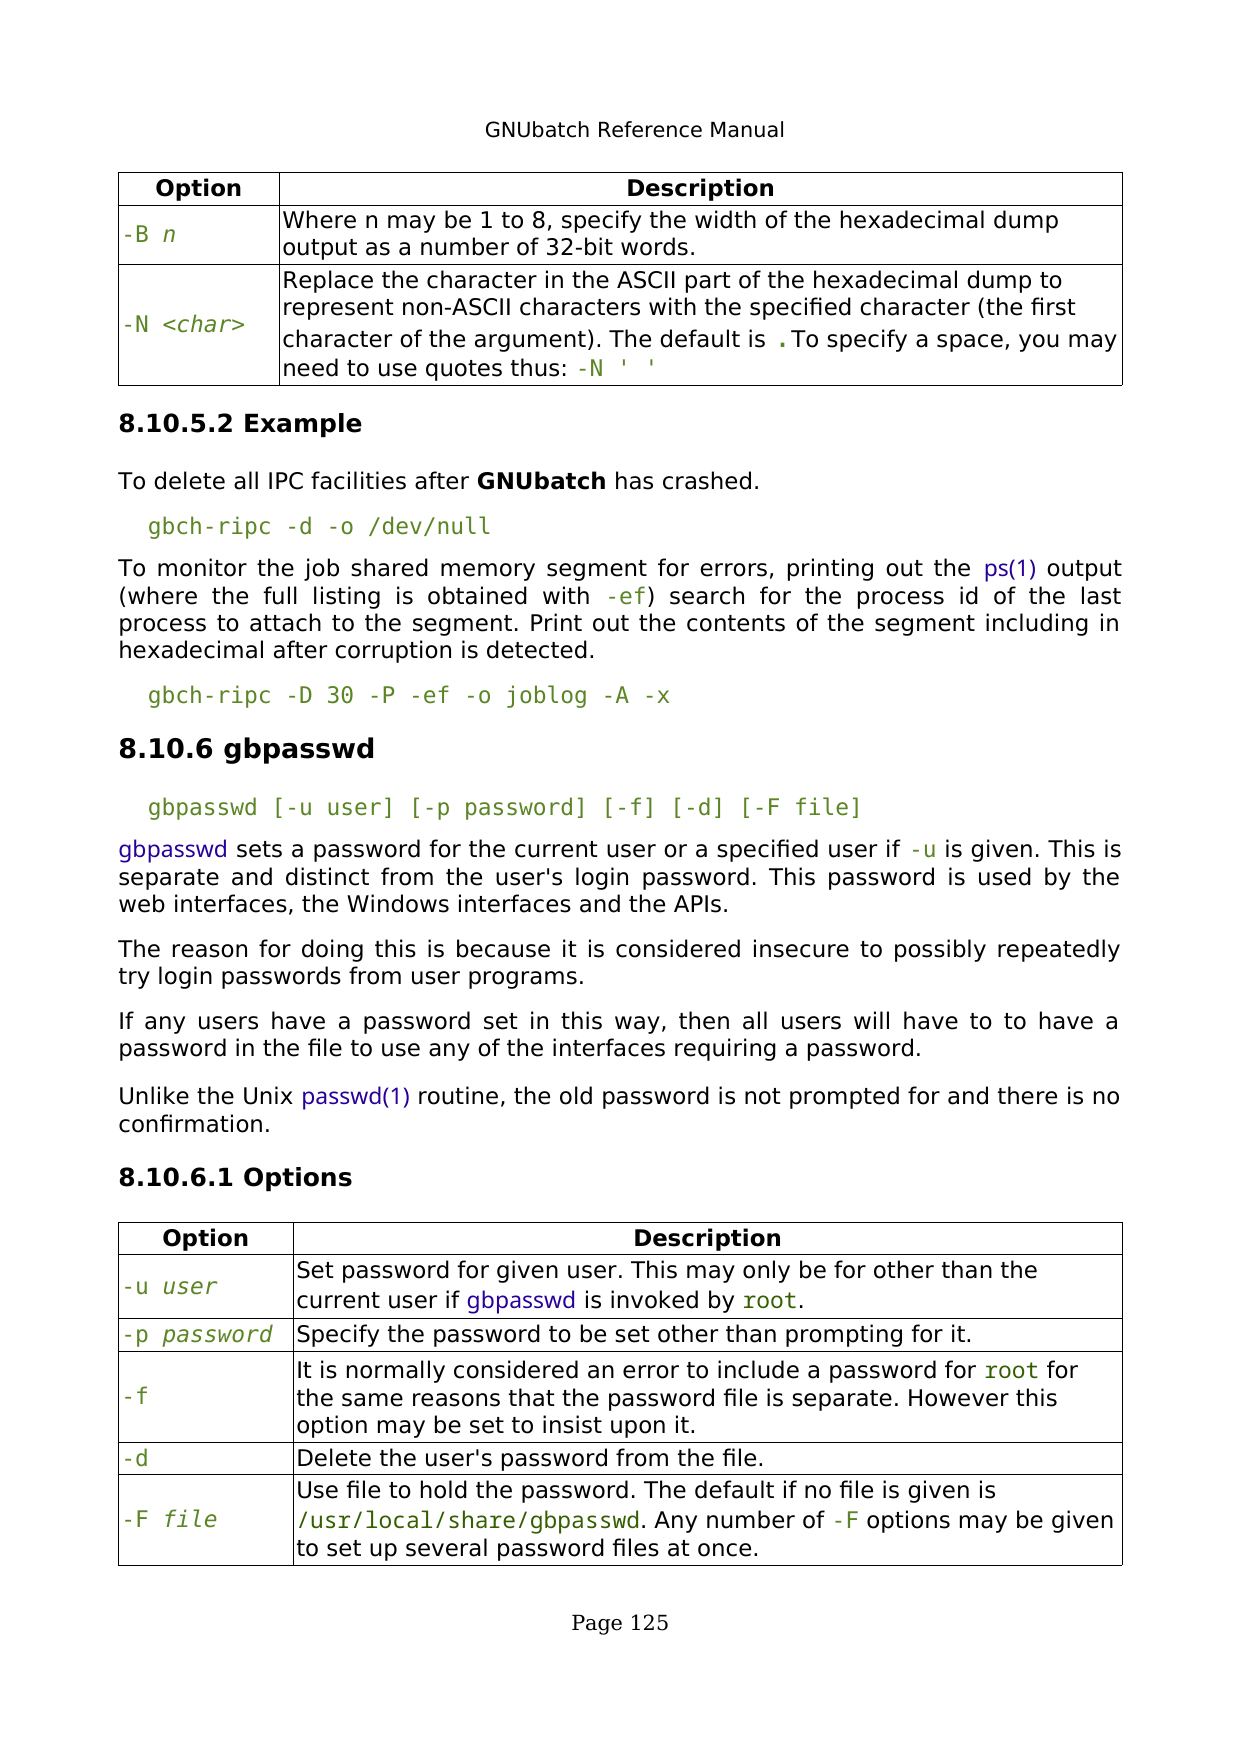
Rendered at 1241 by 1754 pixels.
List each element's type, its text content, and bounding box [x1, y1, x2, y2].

text The reason for doing this is because it is considered insecure to possibly repeatedly try login passwords from user programs. [118, 936, 1122, 990]
table_cell -F file [119, 1475, 293, 1565]
table_cell -u user [119, 1255, 293, 1318]
table_cell -f [119, 1352, 293, 1442]
table_cell Specify the password to be set other than prompting for it. [294, 1319, 1122, 1351]
table_header Option [119, 173, 279, 205]
text gbpasswd [-u user] [-p password] [-f] [-d] [-F file] [148, 794, 1122, 821]
text gbpasswd sets a password for the current user or a specified user if -u is given. This is separate and distinct from the user's login password. This password is used by the web interfaces, the Windows interfaces and the APIs. [118, 833, 1122, 918]
table_header Description [280, 173, 1122, 205]
table_cell Replace the character in the ASCII part of the hexadecimal dump to represent non-ASCII characters with the specified character (the first character of the argument). The default is .To specify a space, you may need to use quotes thus: -N ' ' [280, 265, 1122, 385]
text To monitor the job shared memory segment for errors, printing out the ps(1) output (where the full listing is obtained with -ef) search for the process id of the last process to attach to the segment. Print out the contents of the segment including in hexadecimal after corruption is detected. [118, 552, 1122, 664]
table_cell Delete the user's password from the file. [294, 1443, 1122, 1474]
subtitle Example [118, 410, 1122, 439]
text gbch-ripc -D 30 -P -ef -o joblog -A -x [148, 682, 1122, 709]
subtitle gbpasswd [118, 734, 1122, 765]
table_cell Where n may be 1 to 8, specify the width of the hexadecimal dump output as a number of 32-bit words. [280, 206, 1122, 264]
subtitle Options [118, 1163, 1122, 1192]
table_cell -d [119, 1443, 293, 1474]
table_header Option [119, 1223, 293, 1254]
text gbch-ripc -d -o /dev/null [148, 513, 1122, 540]
table_cell Set password for given user. This may only be for other than the current user if gbpasswd is invoked by root. [294, 1255, 1122, 1318]
text To delete all IPC facilities after GNUbatch has crashed. [118, 468, 1122, 495]
table_cell -B n [119, 206, 279, 264]
table_header Description [294, 1223, 1122, 1254]
table_cell It is normally considered an error to include a password for root for the same reasons that the password file is separate. However this option may be set to insist upon it. [294, 1352, 1122, 1442]
text Unlike the Unix passwd(1) routine, the old password is not prompted for and there is no confirmation. [118, 1080, 1122, 1138]
text If any users have a password set in this way, then all users will have to to have a password in the file to use any of the interfaces requiring a password. [118, 1008, 1122, 1062]
table_cell Use file to hold the password. The default if no file is given is /usr/local/share/gbpasswd. Any number of -F options may be given to set up several password files at once. [294, 1475, 1122, 1565]
table_cell -N <char> [119, 265, 279, 385]
table_cell -p password [119, 1319, 293, 1351]
